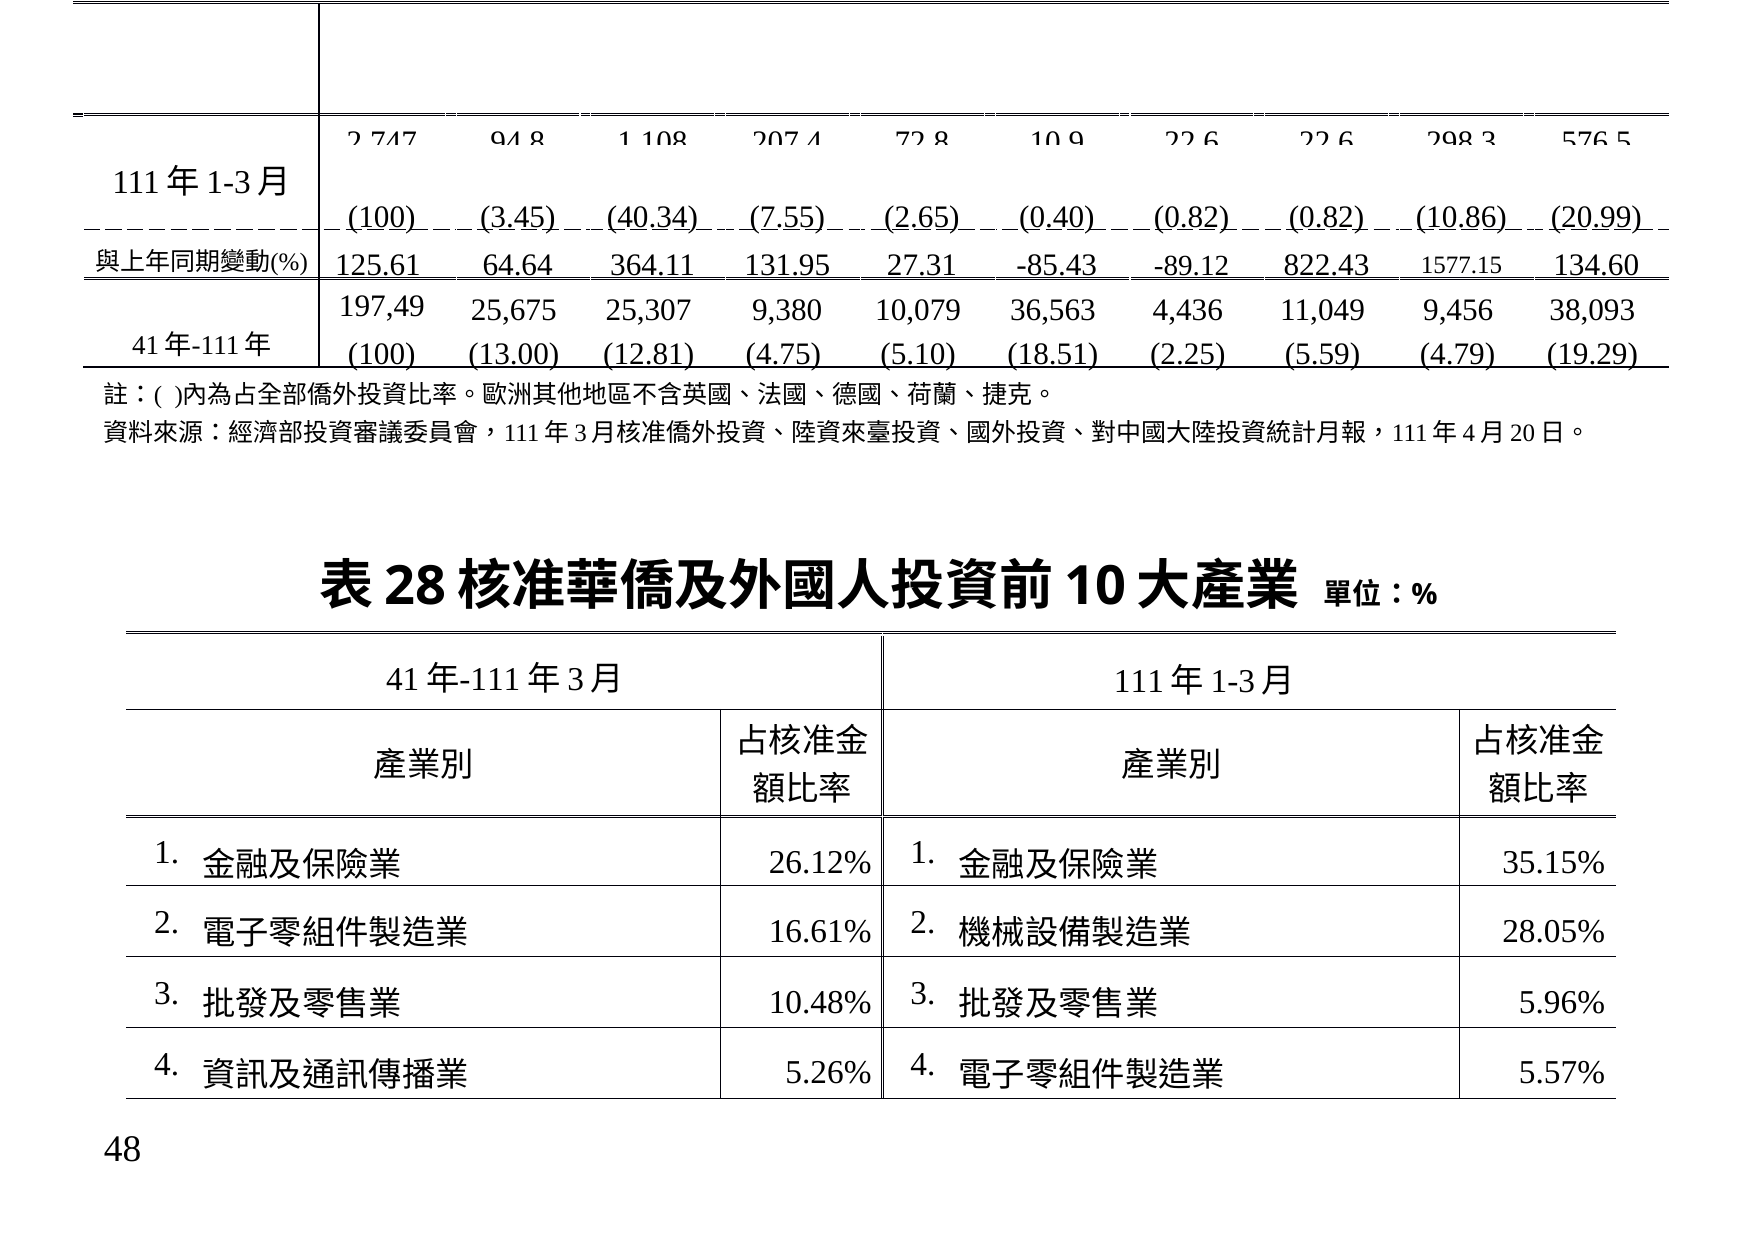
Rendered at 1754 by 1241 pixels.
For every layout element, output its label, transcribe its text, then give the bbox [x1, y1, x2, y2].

table_cell 批發及零售業 [946, 957, 1459, 1027]
table_cell (0.40) [996, 145, 1129, 229]
table_cell (0.82) [1265, 145, 1399, 229]
table_cell 5.57% [1460, 1028, 1616, 1098]
table_cell (0.82) [1131, 145, 1264, 229]
table_cell 364.11 [591, 229, 725, 277]
table_cell 9,456 [1400, 280, 1534, 322]
table_cell 2. [884, 886, 946, 956]
table_cell [73, 277, 83, 322]
table_cell 10.9 [996, 116, 1129, 144]
table_cell (2.25) [1131, 322, 1264, 366]
table_cell [320, 4, 445, 113]
table_cell [446, 4, 579, 113]
table_cell 1,108 [591, 116, 725, 144]
table_cell 11,049 [1265, 280, 1399, 322]
table_cell 金融及保險業 [190, 818, 720, 885]
table_cell 占核准金額比率 [721, 710, 881, 814]
table_cell 產業別 [126, 710, 720, 814]
table_cell (10.86) [1400, 145, 1534, 229]
table_cell 2. [126, 886, 190, 956]
table_cell (13.00) [457, 322, 590, 366]
table_cell 25,675 [457, 280, 590, 322]
table_cell -89.12 [1131, 229, 1264, 277]
table_cell (12.81) [591, 322, 725, 366]
table_cell [73, 117, 83, 144]
table_cell 3. [884, 957, 946, 1027]
table_cell [850, 4, 984, 113]
table_cell 576.5 [1535, 116, 1669, 144]
table_cell 批發及零售業 [190, 957, 720, 1027]
table_cell 125.61 [320, 229, 456, 277]
table_cell [1254, 4, 1388, 113]
table_cell 機械設備製造業 [946, 886, 1459, 956]
table_cell 25,307 [591, 280, 725, 322]
table_cell 9,380 [726, 280, 860, 322]
table_cell 1. [884, 818, 946, 885]
table_cell 16.61% [721, 886, 881, 956]
table_cell -85.43 [996, 229, 1129, 277]
table_cell 3. [126, 957, 190, 1027]
table_cell (7.55) [726, 145, 860, 229]
table_cell [73, 4, 318, 113]
table_cell (100) [320, 145, 456, 229]
table_cell 產業別 [884, 710, 1459, 814]
table_cell [985, 4, 1119, 113]
table_cell [1389, 4, 1523, 113]
table_cell 36,563 [996, 280, 1129, 322]
table_cell 27.31 [861, 229, 995, 277]
table_cell [1120, 4, 1253, 113]
table_cell 1577.15 [1400, 229, 1534, 277]
table_cell 41年-111年 3月 [84, 280, 318, 366]
table_cell (3.45) [457, 145, 590, 229]
table_cell [581, 4, 714, 113]
table_cell 2,747 , [320, 116, 456, 144]
table_header 111年1-3月 [883, 634, 1616, 709]
table_cell 與上年同期變動(%) [84, 229, 318, 277]
table_cell (5.59) [1265, 322, 1399, 366]
table_cell 197,499 [320, 280, 456, 322]
table_cell 111年1-3月 [84, 116, 318, 229]
table_cell 22.6 [1131, 116, 1264, 144]
table_cell 134.60 [1535, 229, 1669, 277]
table_cell 4. [126, 1028, 190, 1098]
table_cell 38,093 [1535, 280, 1669, 322]
table_cell 5.96% [1460, 957, 1616, 1027]
table_cell 10.48% [721, 957, 881, 1027]
table_cell 72.8 [861, 116, 995, 144]
table_cell [73, 322, 83, 366]
table_cell 207.4 [726, 116, 860, 144]
table_cell [73, 229, 83, 277]
table_cell 4,436 [1131, 280, 1264, 322]
table_cell 26.12% [721, 818, 881, 885]
table_cell 4. [884, 1028, 946, 1098]
table_cell 電子零組件製造業 [190, 886, 720, 956]
table_cell (4.75) [726, 322, 860, 366]
table_cell 金融及保險業 [946, 818, 1459, 885]
text 資料來源：經濟部投資審議委員會，111年3月核准僑外投資、陸資來臺投資、國外投資、對中國大陸投資統計月報，111年4月20日。 [103, 406, 1639, 443]
table_cell (18.51) [996, 322, 1129, 366]
table_cell 94.8 [457, 116, 590, 144]
table_cell [715, 4, 849, 113]
table_cell 35.15% [1460, 818, 1616, 885]
table_cell 131.95 [726, 229, 860, 277]
table_header 41年-111年3月 [126, 634, 882, 709]
table_cell 資訊及通訊傳播業 [190, 1028, 720, 1098]
table_cell 電子零組件製造業 [946, 1028, 1459, 1098]
table_cell 64.64 [457, 229, 590, 277]
table_cell 10,079 [861, 280, 995, 322]
subtitle 表28核准華僑及外國人投資前10大產業 單位：% [103, 518, 1639, 631]
table_cell (40.34) [591, 145, 725, 229]
table_cell 298.3 [1400, 116, 1534, 144]
table_cell (2.65) [861, 145, 995, 229]
table_cell 822.43 [1265, 229, 1399, 277]
table_cell 28.05% [1460, 886, 1616, 956]
table_cell (5.10) [861, 322, 995, 366]
table_cell (20.99) [1535, 145, 1669, 229]
table_cell [1524, 4, 1669, 113]
table_cell 5.26% [721, 1028, 881, 1098]
table_cell [73, 145, 83, 229]
table_cell 占核准金額比率 [1460, 710, 1616, 814]
table_cell 22.6 [1265, 116, 1399, 144]
table_cell (19.29) [1535, 322, 1669, 366]
text 註：( )內為占全部僑外投資比率。歐洲其他地區不含英國、法國、德國、荷蘭、捷克。 [103, 368, 1639, 406]
table_cell 1. [126, 818, 190, 885]
table_cell (100) [320, 322, 456, 366]
table_cell (4.79) [1400, 322, 1534, 366]
